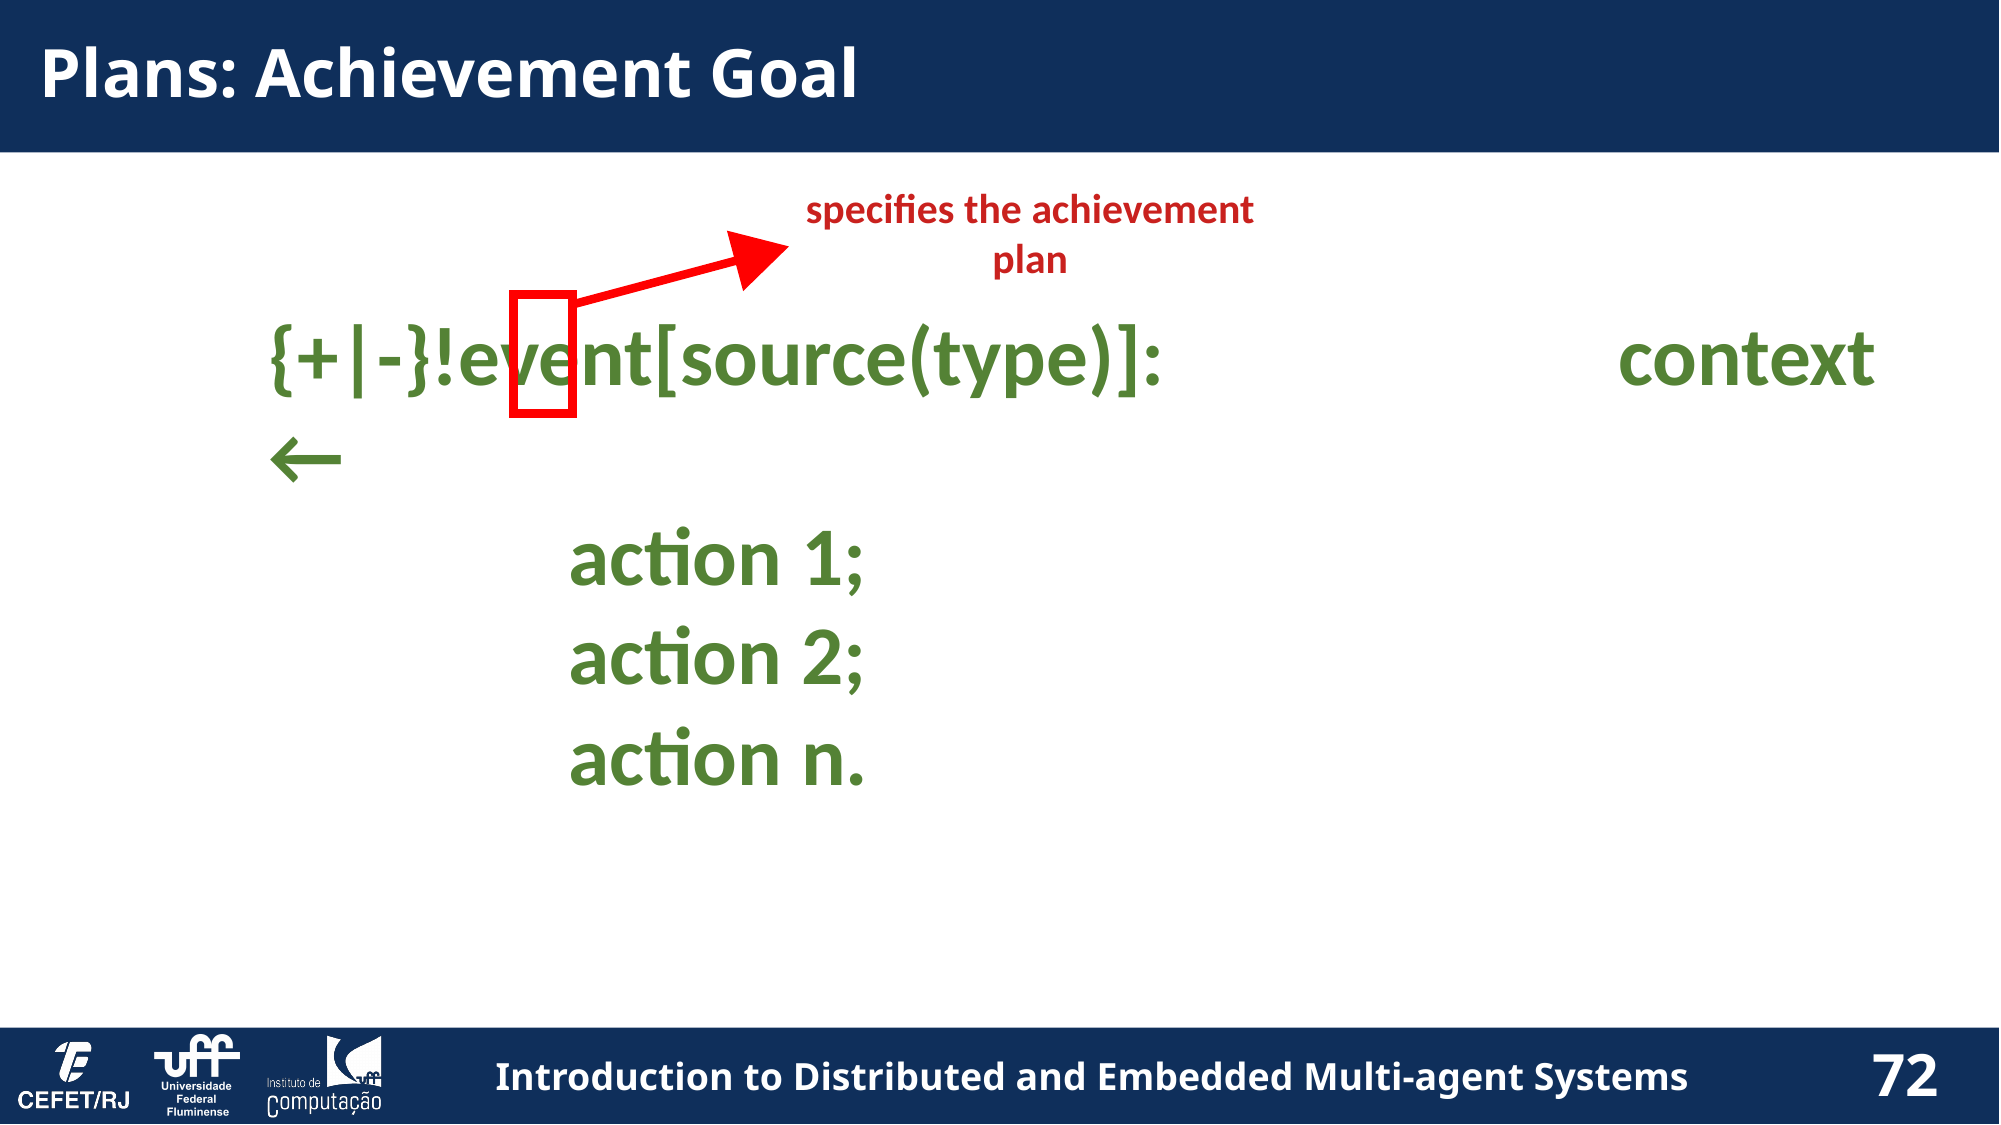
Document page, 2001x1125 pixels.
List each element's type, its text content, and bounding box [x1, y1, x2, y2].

text_box Plans: Achievement Goal [25, 23, 1999, 119]
text_box {+|-}!event[source(type)]: context ← action 1; action 2; action n. [518, 299, 568, 409]
text_box [571, 230, 779, 309]
text_box specifies the achievement plan [779, 174, 1282, 290]
picture [153, 1033, 241, 1121]
picture [265, 1033, 383, 1118]
picture [18, 1021, 129, 1125]
text_box {+|-}!event[source(type)]: context ← action 1; action 2; action n. [253, 294, 1908, 810]
